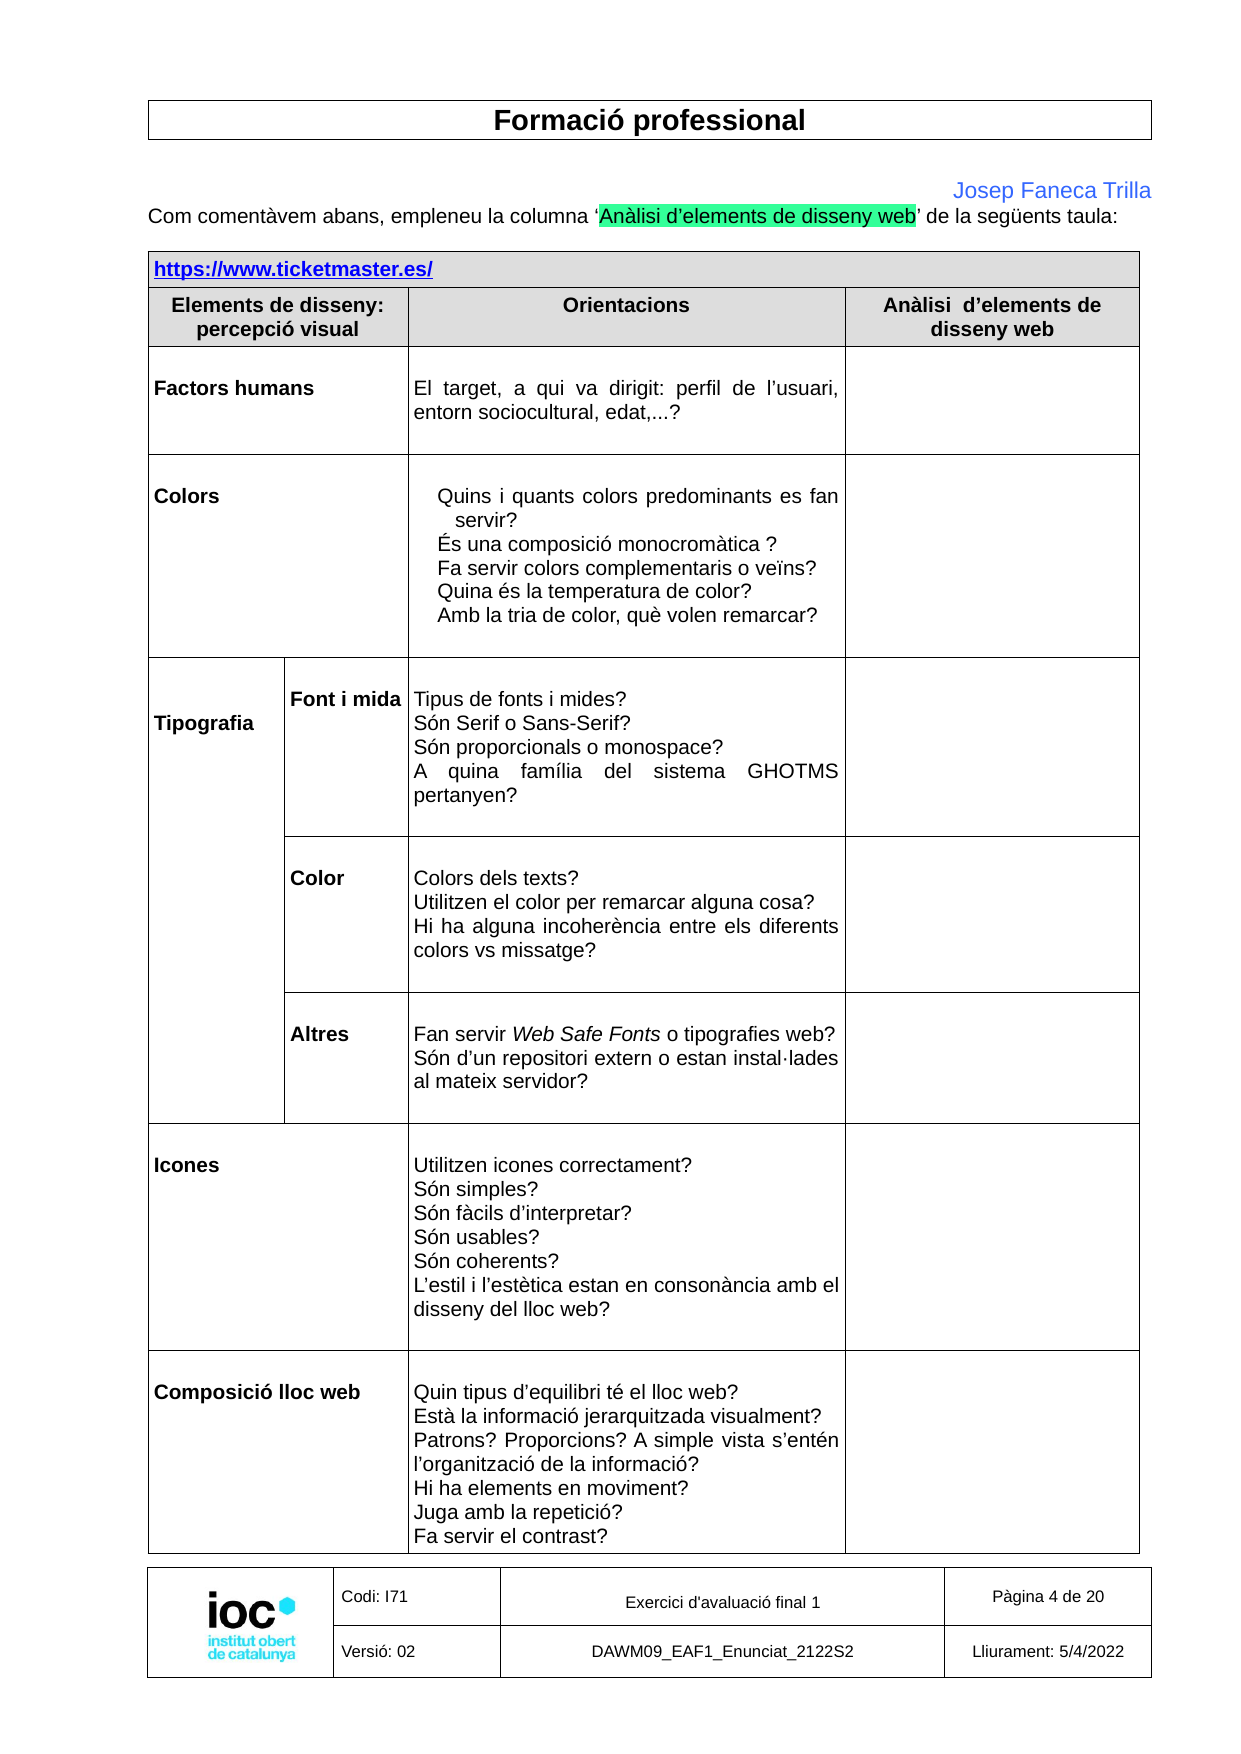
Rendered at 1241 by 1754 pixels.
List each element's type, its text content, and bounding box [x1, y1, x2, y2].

table_cell Font i mida [285, 658, 408, 836]
table_cell Anàlisi d’elements de disseny web [846, 288, 1139, 346]
table_cell Fan servir Web Safe Fonts o tipografies web? Són d’un repositori extern o estan instal·lades al mateix servidor? [409, 993, 845, 1123]
table_cell Colors [149, 455, 408, 657]
table_cell Altres [285, 993, 408, 1123]
table_cell Tipografia [149, 658, 284, 1123]
table_cell Tipus de fonts i mides? Són Serif o Sans-Serif? Són proporcionals o monospace? A quina família del sistema GHOTMS pertanyen? [409, 658, 845, 836]
table_cell Colors dels texts? Utilitzen el color per remarcar alguna cosa? Hi ha alguna incoherència entre els diferents colors vs missatge? [409, 837, 845, 992]
table_cell Factors humans [149, 347, 408, 454]
table_cell Color [285, 837, 408, 992]
text Com comentàvem abans, empleneu la columna ‘Anàlisi d’elements de disseny web’ de la següents taula: [148, 203, 1151, 227]
table_cell [846, 993, 1139, 1123]
table_cell [846, 455, 1139, 657]
table_cell [846, 1124, 1139, 1350]
table_cell Quins i quants colors predominants es fan servir? És una composició monocromàtica ? Fa servir colors complementaris o veïns? Quina és la temperatura de color? Amb la tria de color, què volen remarcar? [409, 455, 845, 657]
table_cell [846, 837, 1139, 992]
table_cell Orientacions [409, 288, 845, 346]
table_header https://www.ticketmaster.es/ [149, 252, 1139, 287]
table_cell Utilitzen icones correctament? Són simples? Són fàcils d’interpretar? Són usables? Són coherents? L’estil i l’estètica estan en consonància amb el disseny del lloc web? [409, 1124, 845, 1350]
table_cell Composició lloc web [149, 1351, 408, 1553]
table_cell Icones [149, 1124, 408, 1350]
table_cell [846, 347, 1139, 454]
table_cell Quin tipus d’equilibri té el lloc web? Està la informació jerarquitzada visualment? Patrons? Proporcions? A simple vista s’entén l’organització de la informació? Hi ha elements en moviment? Juga amb la repetició? Fa servir el contrast? [409, 1351, 845, 1553]
table_cell [846, 1351, 1139, 1553]
table_cell [846, 658, 1139, 836]
table_cell Elements de disseny: percepció visual [149, 288, 408, 346]
table_cell El target, a qui va dirigit: perfil de l’usuari, entorn sociocultural, edat,...? [409, 347, 845, 454]
picture [195, 1577, 309, 1673]
